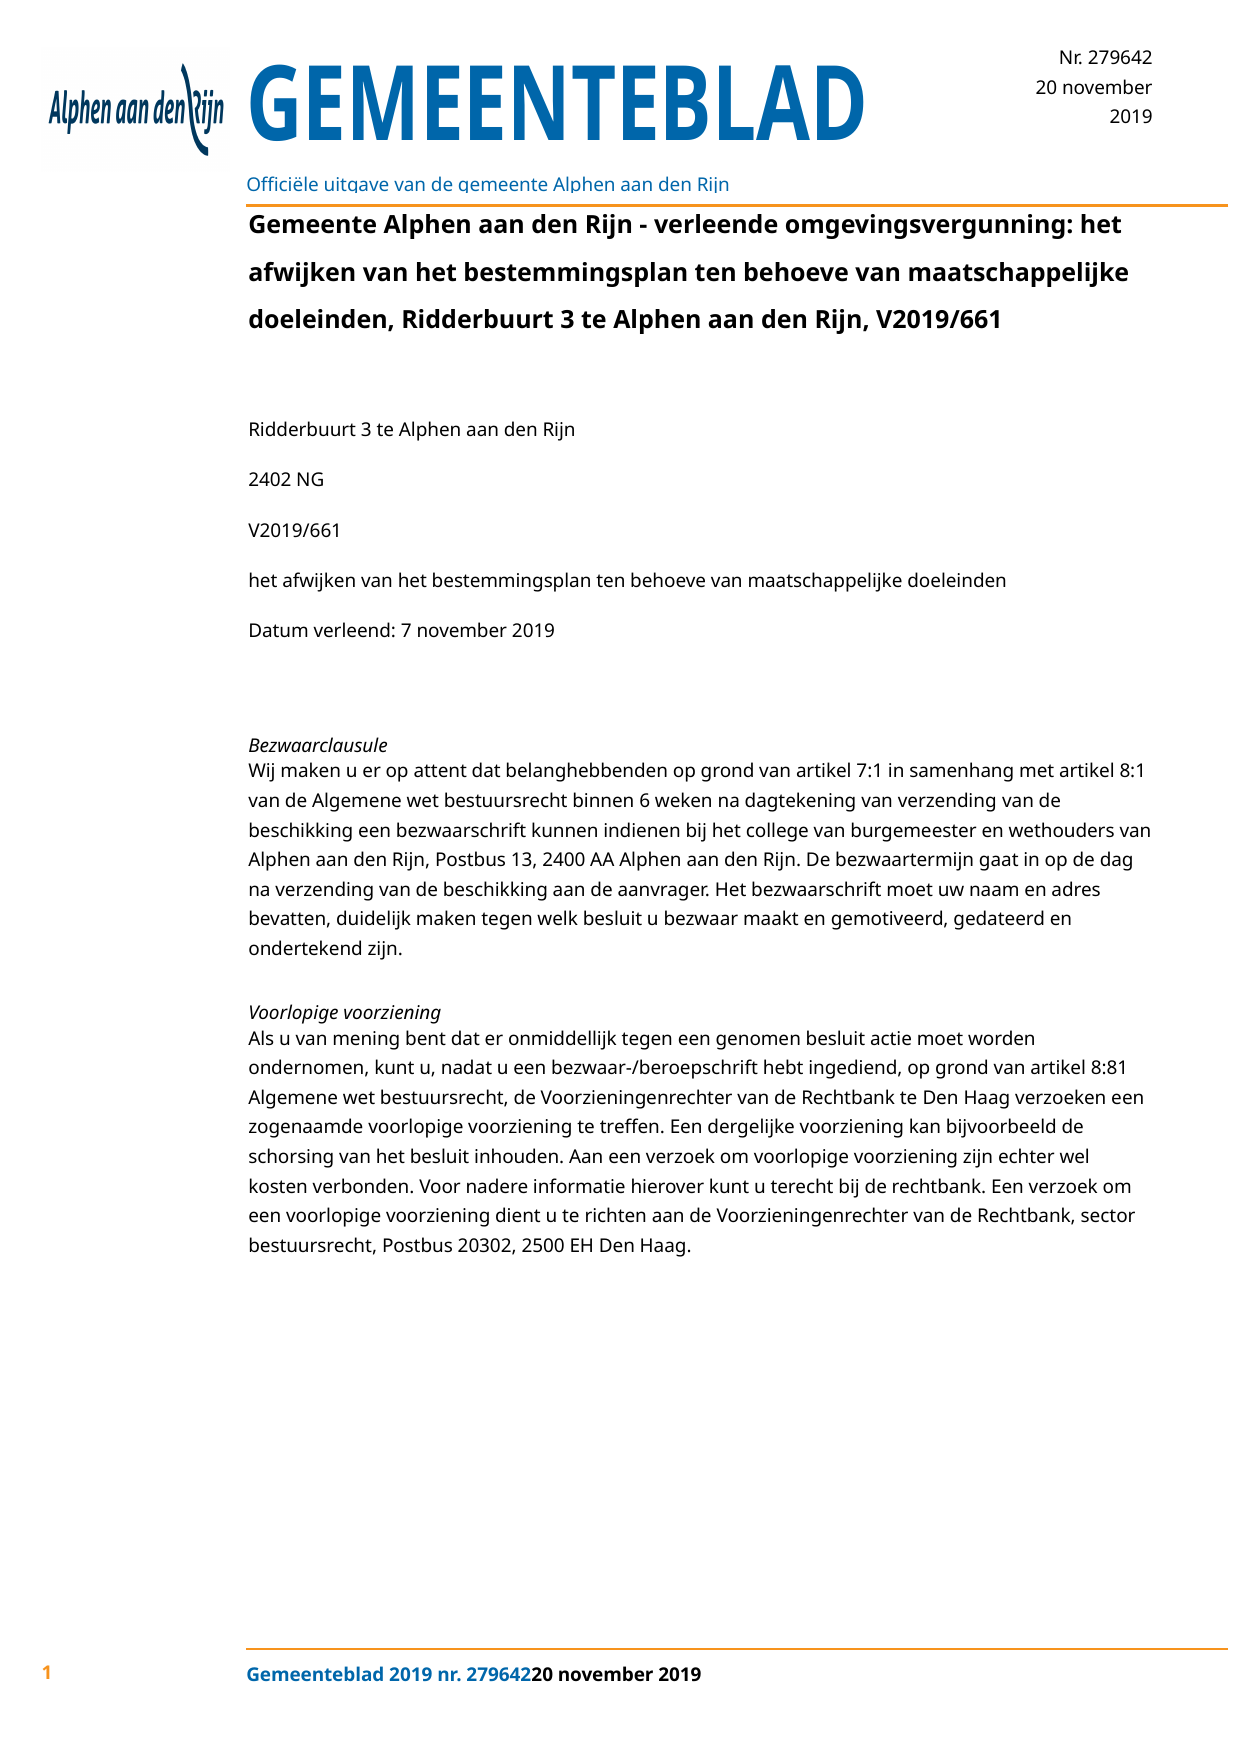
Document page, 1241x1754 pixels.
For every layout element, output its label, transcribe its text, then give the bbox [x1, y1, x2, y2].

text Wij maken u er op attent dat belanghebbenden op grond van artikel 7:1 in samenhang met artikel 8:1 van de Algemene wet bestuursrecht binnen 6 weken na dagtekening van verzending van de beschikking een bezwaarschrift kunnen indienen bij het college van burgemeester en wethouders van Alphen aan den Rijn, Postbus 13, 2400 AA Alphen aan den Rijn. De bezwaartermijn gaat in op de dag na verzending van de beschikking aan de aanvrager. Het bezwaarschrift moet uw naam en adres bevatten, duidelijk maken tegen welk besluit u bezwaar maakt en gemotiveerd, gedateerd en ondertekend zijn. [248, 758, 1152, 961]
text Bezwaarclausule [248, 732, 1152, 758]
picture [41, 47, 231, 172]
text Voorlopige voorziening [248, 999, 1152, 1025]
text het afwijken van het bestemmingsplan ten behoeve van maatschappelijke doeleinden [248, 567, 1152, 593]
text V2019/661 [248, 517, 1152, 542]
text Ridderbuurt 3 te Alphen aan den Rijn [248, 416, 1152, 442]
text Datum verleend: 7 november 2019 [248, 618, 1152, 643]
text 2402 NG [248, 466, 1152, 492]
text Als u van mening bent dat er onmiddellijk tegen een genomen besluit actie moet worden ondernomen, kunt u, nadat u een bezwaar-/beroepschrift hebt ingediend, op grond van artikel 8:81 Algemene wet bestuursrecht, de Voorzieningenrechter van de Rechtbank te Den Haag verzoeken een zogenaamde voorlopige voorziening te treffen. Een dergelijke voorziening kan bijvoorbeeld de schorsing van het besluit inhouden. Aan een verzoek om voorlopige voorziening zijn echter wel kosten verbonden. Voor nadere informatie hierover kunt u terecht bij de rechtbank. Een verzoek om een voorlopige voorziening dient u te richten aan de Voorzieningenrechter van de Rechtbank, sector bestuursrecht, Postbus 20302, 2500 EH Den Haag. [248, 1025, 1152, 1258]
text Gemeente Alphen aan den Rijn - verleende omgevingsvergunning: het afwijken van het bestemmingsplan ten behoeve van maatschappelijke doeleinden, Ridderbuurt 3 te Alphen aan den Rijn, V2019/661 [248, 207, 1152, 336]
